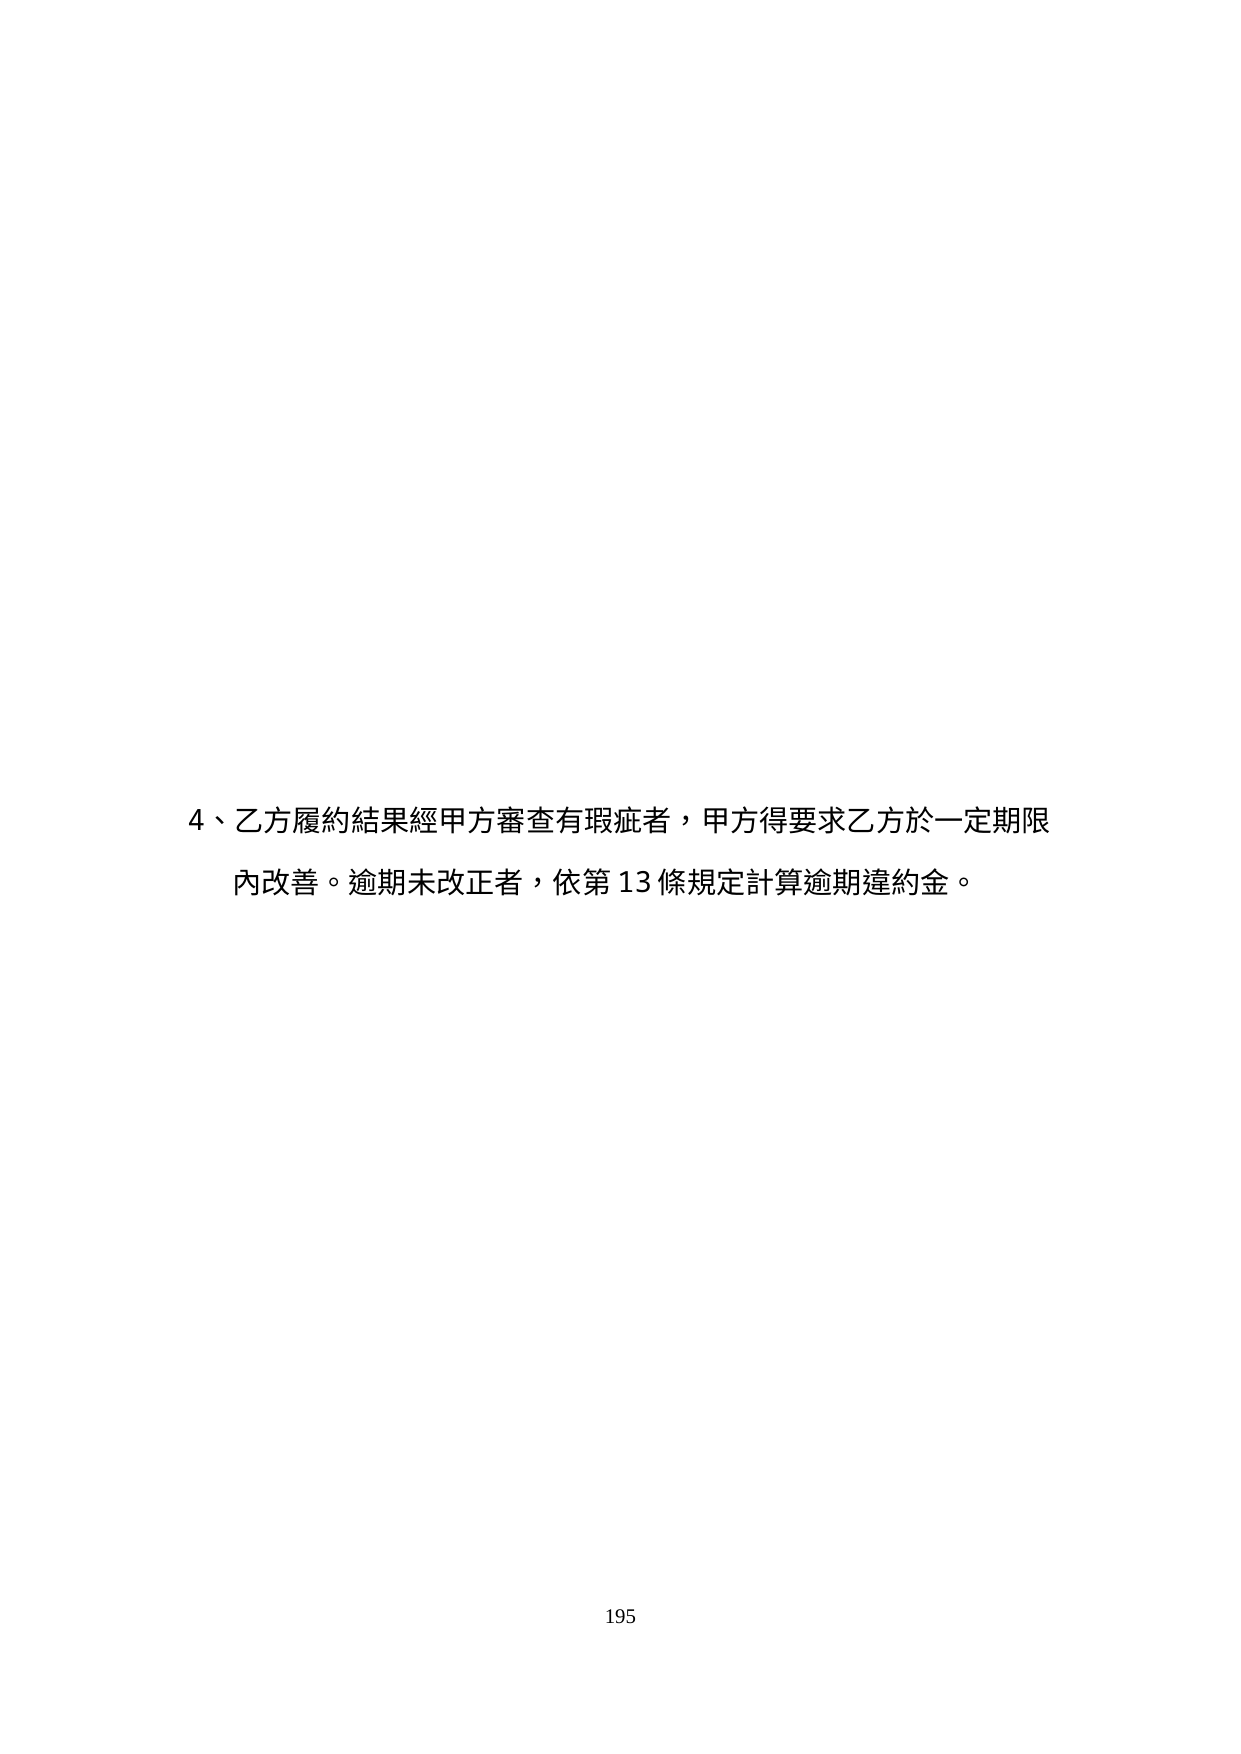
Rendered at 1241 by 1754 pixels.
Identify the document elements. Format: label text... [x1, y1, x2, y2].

list 乙方履約結果經甲方審查有瑕疵者，甲方得要求乙方於一定期限內改善。逾期未改正者，依第13條規定計算逾期違約金。 [187, 777, 1053, 902]
